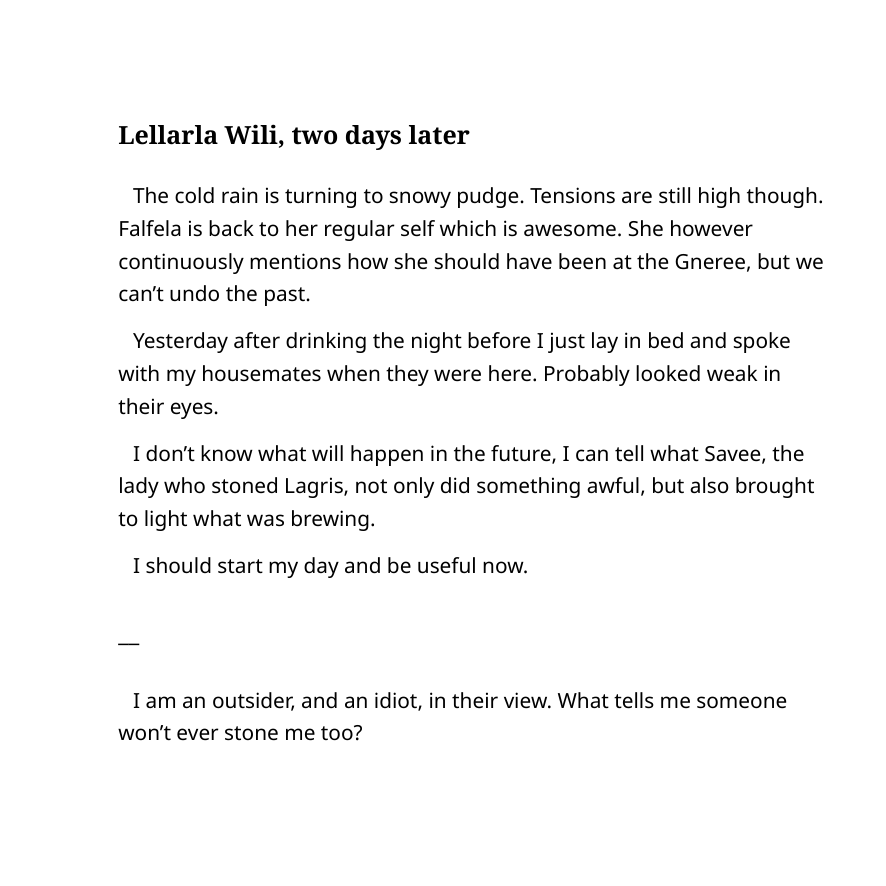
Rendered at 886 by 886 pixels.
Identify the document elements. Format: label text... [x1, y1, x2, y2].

text I am an outsider, and an idiot, in their view. What tells me someone won’t ever stone me too? [118, 686, 827, 747]
subtitle Lellarla Wili, two days later [118, 118, 827, 152]
text Yesterday after drinking the night before I just lay in bed and spoke with my housemates when they were here. Probably looked weak in their eyes. [118, 327, 827, 420]
text I don’t know what will happen in the future, I can tell what Savee, the lady who stoned Lagris, not only did something awful, but also brought to light what was brewing. [118, 439, 827, 533]
subtitle –– [118, 628, 827, 656]
text I should start my day and be useful now. [118, 551, 827, 580]
text The cold rain is turning to snowy pudge. Tensions are still high though. Falfela is back to her regular self which is awesome. She however continuously mentions how she should have been at the Gneree, but we can’t undo the past. [118, 182, 827, 308]
